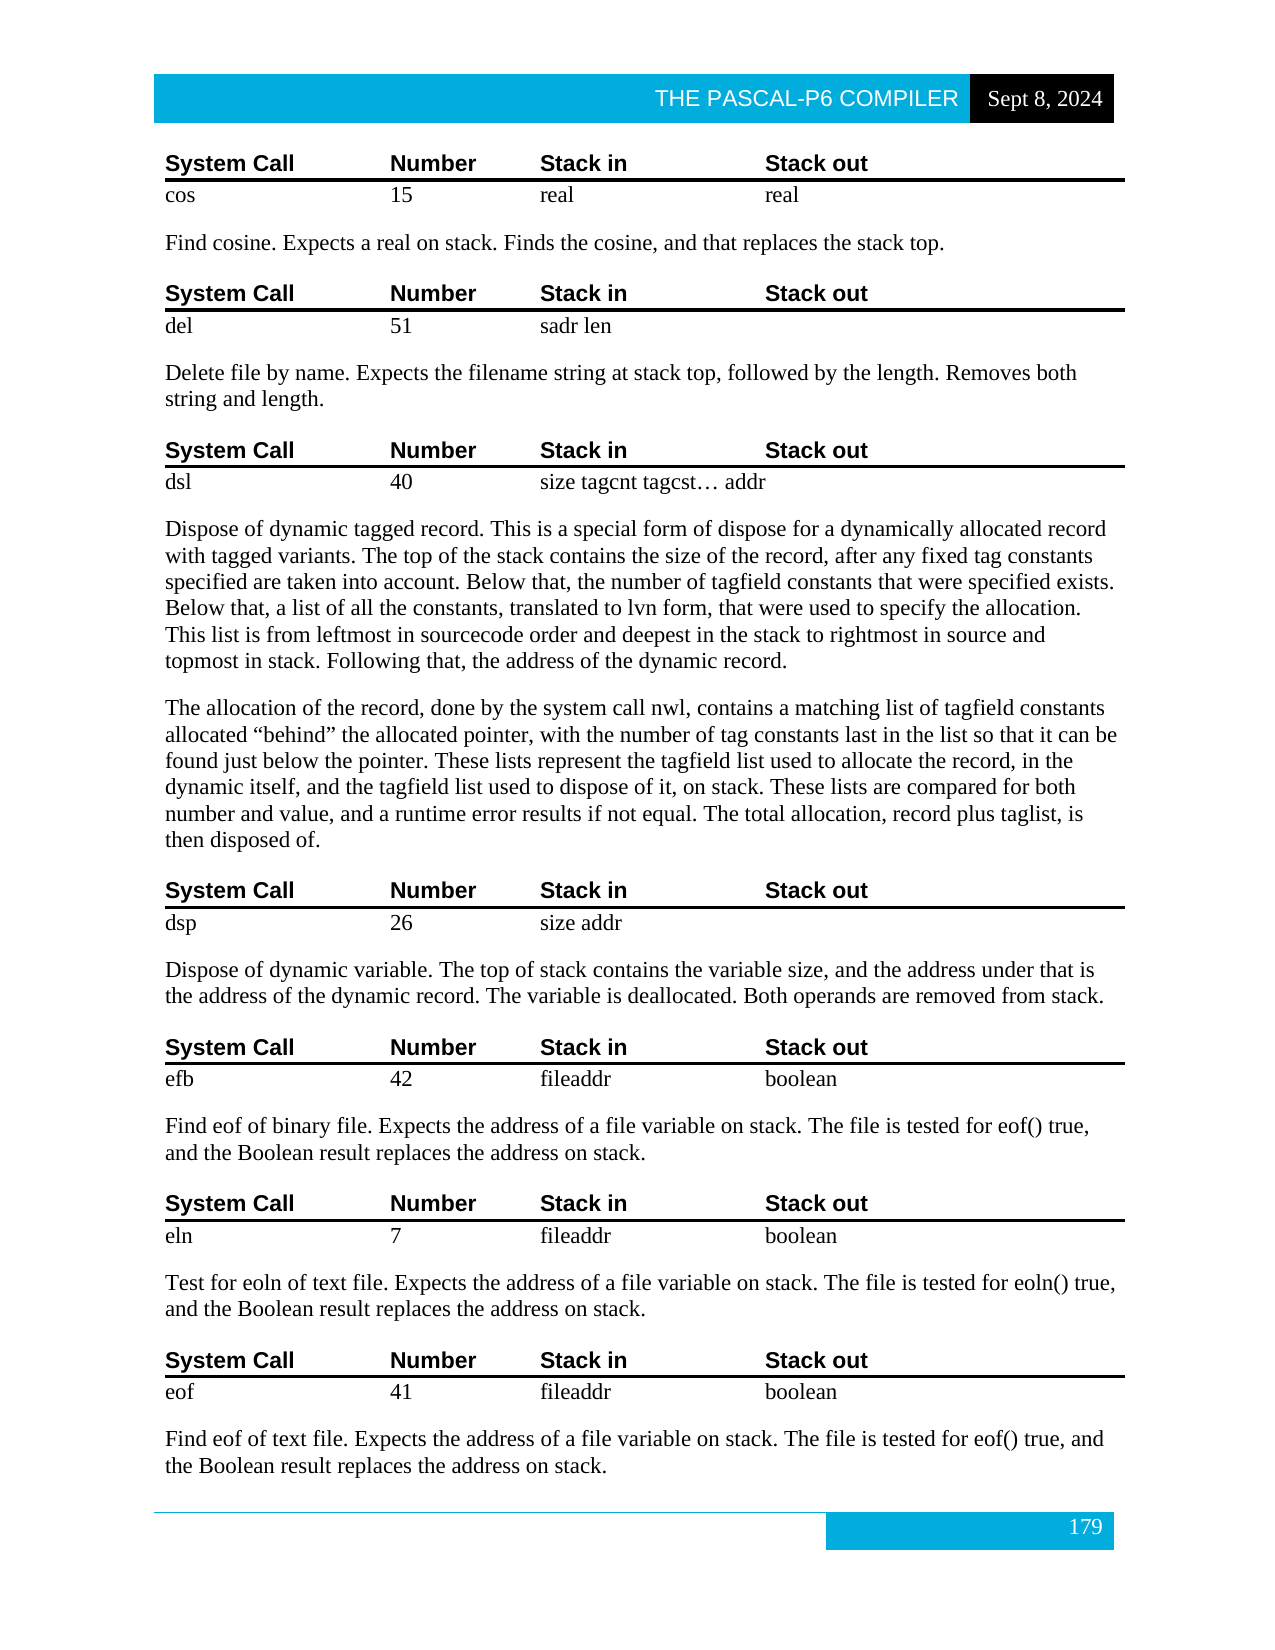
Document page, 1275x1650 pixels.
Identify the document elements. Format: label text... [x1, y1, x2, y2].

text System Call Number Stack in Stack out [165, 1190, 1125, 1219]
text dsl 40 size tagcnt tagcst… addr [165, 468, 1125, 494]
text del 51 sadr len [165, 312, 1125, 338]
text Dispose of dynamic tagged record. This is a special form of dispose for a dynamically allocated record with tagged variants. The top of the stack contains the size of the record, after any fixed tag constants specified are taken into account. Below that, the number of tagfield constants that were specified exists. Below that, a list of all the constants, translated to lvn form, that were used to specify the allocation. This list is from leftmost in sourcecode order and deepest in the stack to rightmost in source and topmost in stack. Following that, the address of the dynamic record. [165, 515, 1125, 673]
text Delete file by name. Expects the filename string at stack top, followed by the length. Removes both string and length. [165, 359, 1125, 412]
text Find eof of text file. Expects the address of a file variable on stack. The file is tested for eof() true, and the Boolean result replaces the address on stack. [165, 1426, 1125, 1478]
text efb 42 fileaddr boolean [165, 1065, 1125, 1092]
text cos 15 real real [165, 182, 1125, 208]
text System Call Number Stack in Stack out [165, 1034, 1125, 1062]
text System Call Number Stack in Stack out [165, 150, 1125, 178]
text The allocation of the record, done by the system call nwl, contains a matching list of tagfield constants allocated “behind” the allocated pointer, with the number of tag constants last in the list so that it can be found just below the pointer. These lists represent the tagfield list used to allocate the record, in the dynamic itself, and the tagfield list used to dispose of it, on stack. These lists are compared for both number and value, and a runtime error results if not equal. The total allocation, record plus taglist, is then disposed of. [165, 694, 1125, 852]
text System Call Number Stack in Stack out [165, 1347, 1125, 1375]
text Find eof of binary file. Expects the address of a file variable on stack. The file is tested for eof() true, and the Boolean result replaces the address on stack. [165, 1113, 1125, 1165]
text System Call Number Stack in Stack out [165, 877, 1125, 906]
text Test for eoln of text file. Expects the address of a file variable on stack. The file is tested for eoln() true, and the Boolean result replaces the address on stack. [165, 1269, 1125, 1322]
text System Call Number Stack in Stack out [165, 437, 1125, 465]
text Find cosine. Expects a real on stack. Finds the cosine, and that replaces the stack top. [165, 229, 1125, 255]
text System Call Number Stack in Stack out [165, 280, 1125, 308]
text eln 7 fileaddr boolean [165, 1222, 1125, 1248]
text dsp 26 size addr [165, 909, 1125, 935]
text Dispose of dynamic variable. The top of stack contains the variable size, and the address under that is the address of the dynamic record. The variable is deallocated. Both operands are removed from stack. [165, 956, 1125, 1009]
text eof 41 fileaddr boolean [165, 1378, 1125, 1405]
